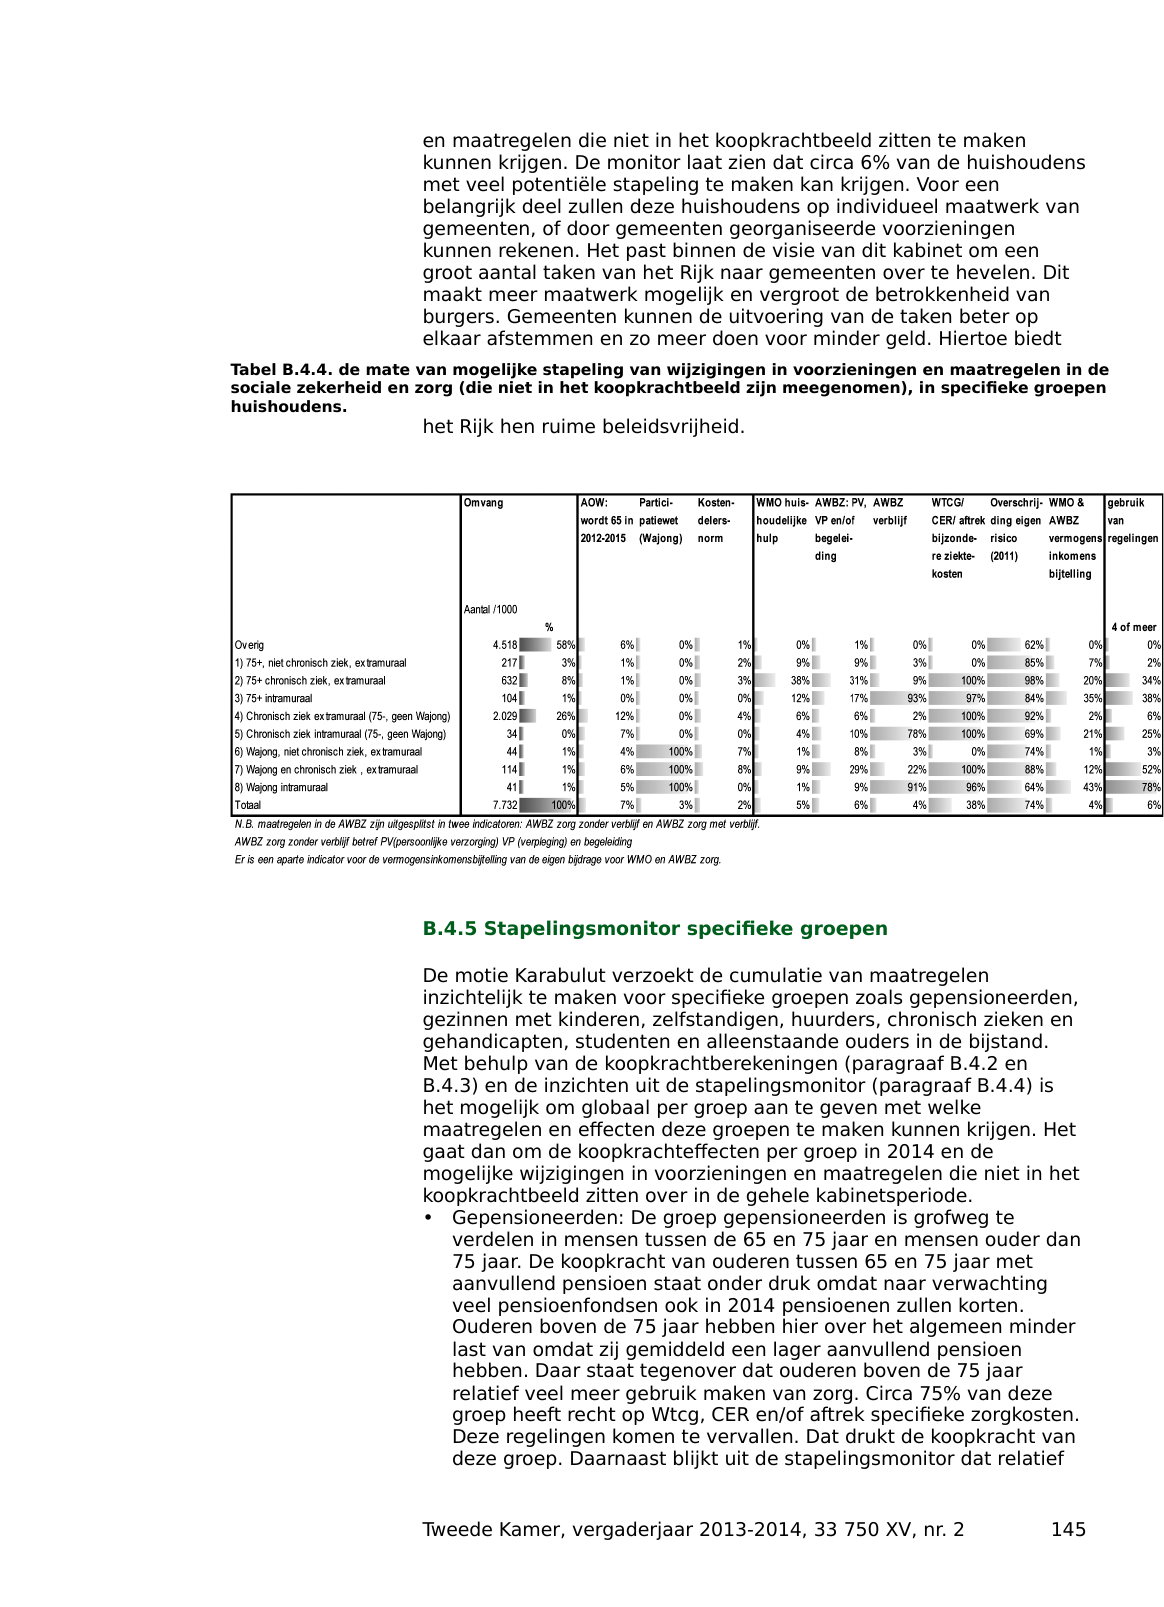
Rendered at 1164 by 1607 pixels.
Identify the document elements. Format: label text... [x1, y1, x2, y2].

subtitle B.4.5 Stapelingsmonitor specifieke groepen [422, 918, 1087, 940]
text het Rijk hen ruime beleidsvrijheid. [422, 416, 1087, 438]
picture [230, 493, 1164, 866]
text • Gepensioneerden: De groep gepensioneerden is grofweg te verdelen in mensen tussen de 65 en 75 jaar en mensen ouder dan 75 jaar. De koopkracht van ouderen tussen 65 en 75 jaar met aanvullend pensioen staat onder druk omdat naar verwachting veel pensioenfondsen ook in 2014 pensioenen zullen korten. Ouderen boven de 75 jaar hebben hier over het algemeen minder last van omdat zij gemiddeld een lager aanvullend pensioen hebben. Daar staat tegenover dat ouderen boven de 75 jaar relatief veel meer gebruik maken van zorg. Circa 75% van deze groep heeft recht op Wtcg, CER en/of aftrek specifieke zorgkosten. Deze regelingen komen te vervallen. Dat drukt de koopkracht van deze groep. Daarnaast blijkt uit de stapelingsmonitor dat relatief [422, 1207, 1087, 1470]
text Tabel B.4.4. de mate van mogelijke stapeling van wijzigingen in voorzieningen en maatregelen in de sociale zekerheid en zorg (die niet in het koopkrachtbeeld zijn meegenomen), in specifieke groepen huishoudens. [230, 361, 1163, 416]
text en maatregelen die niet in het koopkrachtbeeld zitten te maken kunnen krijgen. De monitor laat zien dat circa 6% van de huishoudens met veel potentiële stapeling te maken kan krijgen. Voor een belangrijk deel zullen deze huishoudens op individueel maatwerk van gemeenten, of door gemeenten georganiseerde voorzieningen kunnen rekenen. Het past binnen de visie van dit kabinet om een groot aantal taken van het Rijk naar gemeenten over te hevelen. Dit maakt meer maatwerk mogelijk en vergroot de betrokkenheid van burgers. Gemeenten kunnen de uitvoering van de taken beter op elkaar afstemmen en zo meer doen voor minder geld. Hiertoe biedt [422, 130, 1087, 361]
text De motie Karabulut verzoekt de cumulatie van maatregelen inzichtelijk te maken voor specifieke groepen zoals gepensioneerden, gezinnen met kinderen, zelfstandigen, huurders, chronisch zieken en gehandicapten, studenten en alleenstaande ouders in de bijstand. Met behulp van de koopkrachtberekeningen (paragraaf B.4.2 en B.4.3) en de inzichten uit de stapelingsmonitor (paragraaf B.4.4) is het mogelijk om globaal per groep aan te geven met welke maatregelen en effecten deze groepen te maken kunnen krijgen. Het gaat dan om de koopkrachteffecten per groep in 2014 en de mogelijke wijzigingen in voorzieningen en maatregelen die niet in het koopkrachtbeeld zitten over in de gehele kabinetsperiode. [422, 965, 1087, 1207]
